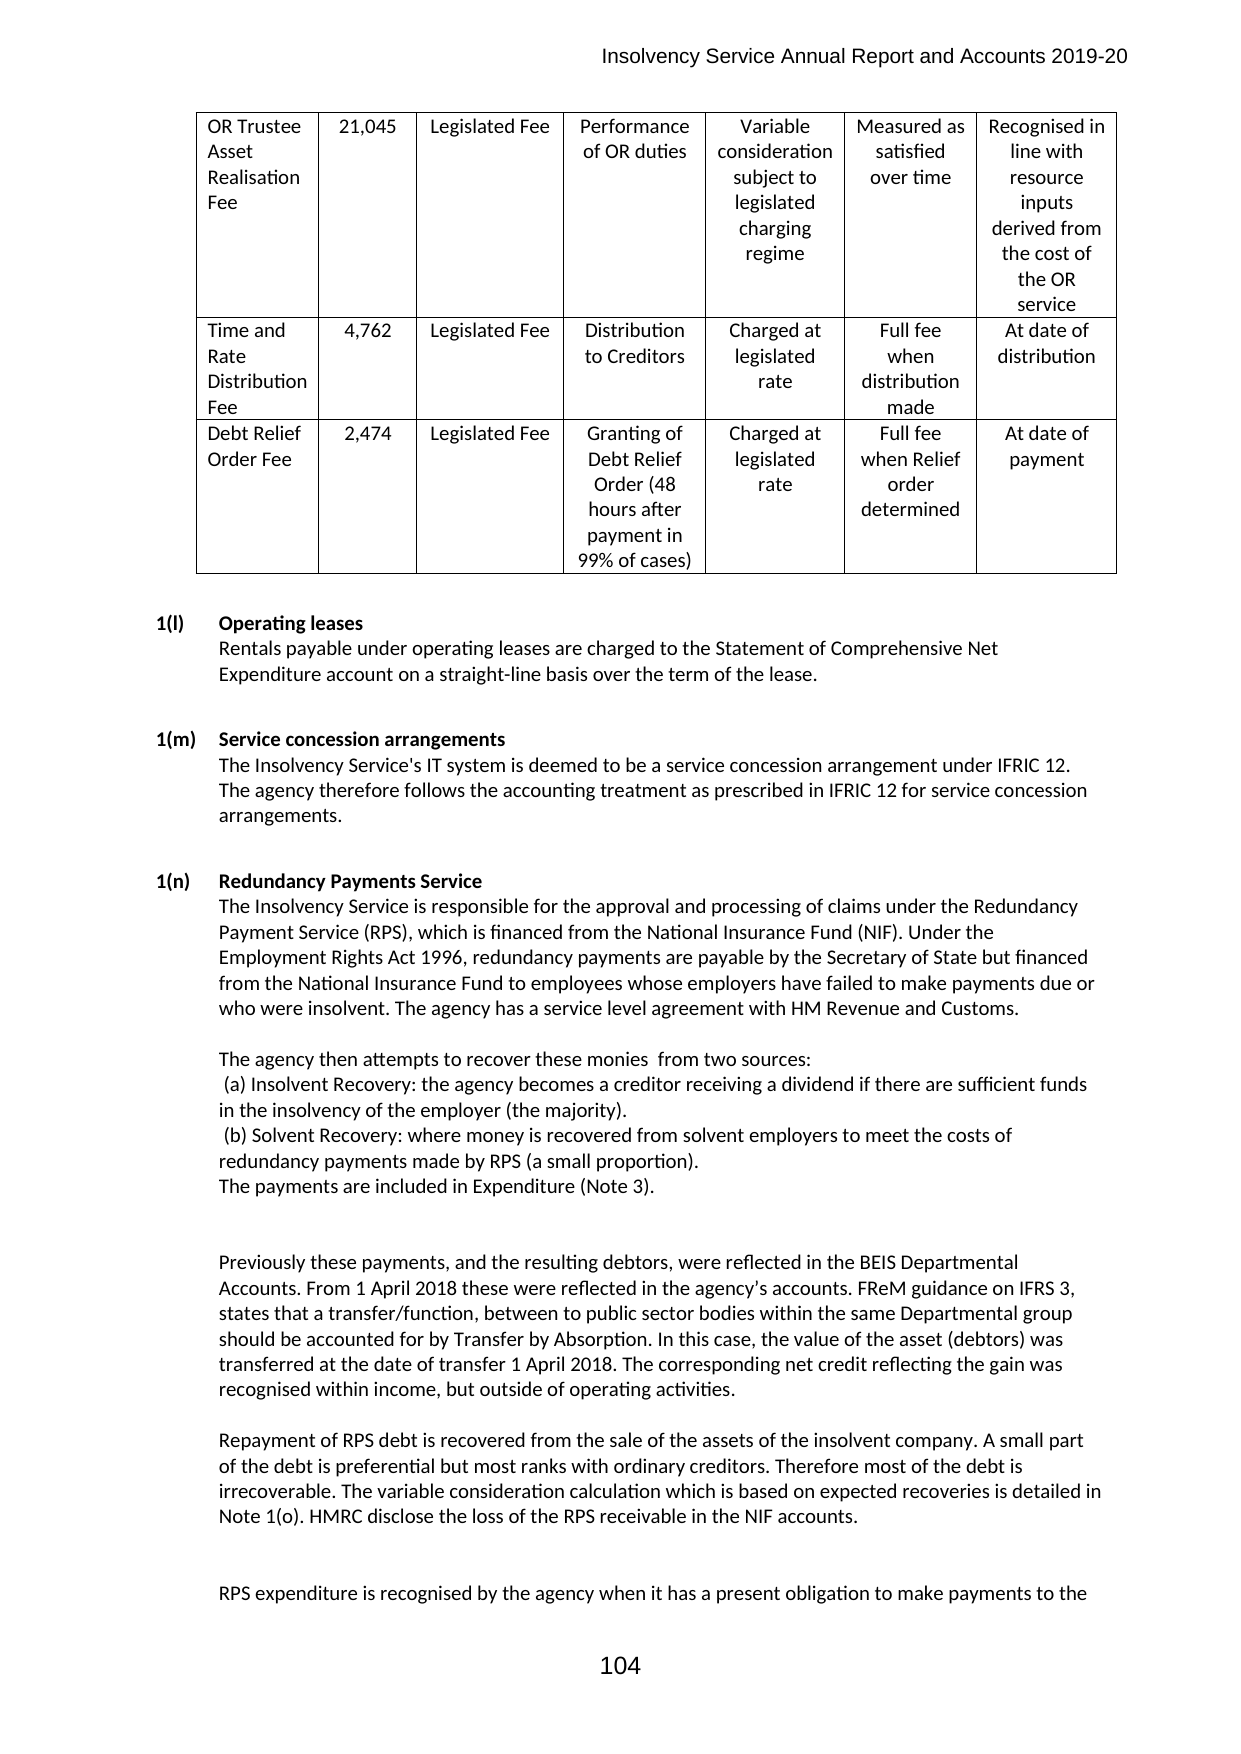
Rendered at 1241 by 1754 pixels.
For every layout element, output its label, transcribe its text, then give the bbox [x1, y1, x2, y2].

table_cell Redundancy Payments Service [208, 861, 1117, 894]
table_cell Time and Rate Distribution Fee [197, 318, 318, 419]
table_cell Full fee when Relief order determined [845, 420, 976, 573]
table_cell At date of payment [977, 420, 1116, 573]
table_cell [366, 686, 460, 719]
table_header [112, 112, 1128, 1623]
table_header [845, 318, 976, 419]
table_cell [460, 828, 588, 861]
table_header [706, 420, 844, 573]
table_cell Variable consideration subject to legislated charging regime [706, 113, 844, 317]
table_cell [460, 686, 588, 719]
table_cell OR Trustee Asset Realisation Fee [197, 113, 318, 317]
table_cell [719, 828, 855, 861]
table_cell 21,045 [319, 113, 416, 317]
table_header [417, 420, 563, 573]
table_cell 1(n) [124, 861, 207, 894]
table_header [564, 318, 705, 419]
table_cell Full fee when distribution made [845, 318, 976, 419]
table_cell Charged at legislated rate [706, 420, 844, 573]
table_cell RPS expenditure is recognised by the agency when it has a present obligation to make payments to the [208, 1580, 1117, 1623]
table_cell [124, 894, 207, 1021]
table_cell [124, 1021, 207, 1224]
table_cell 1(m) [124, 719, 207, 752]
table_header [977, 318, 1116, 419]
table_header [706, 318, 844, 419]
table_cell Charged at legislated rate [706, 318, 844, 419]
table_header [706, 113, 844, 317]
table_cell 2,474 [319, 420, 416, 573]
table_header [417, 113, 563, 317]
table_cell Distribution to Creditors [564, 318, 705, 419]
table_header [977, 113, 1116, 317]
table_cell Debt Relief Order Fee [197, 420, 318, 573]
table_header 1(l) [124, 603, 207, 635]
table_header [845, 420, 976, 573]
table_cell [208, 686, 334, 719]
table_header [564, 113, 705, 317]
table_cell [334, 686, 366, 719]
table_header [197, 420, 318, 573]
table_cell Granting of Debt Relief Order (48 hours after payment in 99% of cases) [564, 420, 705, 573]
table_cell [124, 112, 196, 317]
table_cell [124, 317, 196, 419]
table_cell [124, 686, 207, 719]
table_header Operating leases [208, 603, 1117, 635]
table_header [319, 420, 416, 573]
table_cell At date of distribution [977, 318, 1116, 419]
table_header [319, 318, 416, 419]
table_cell Measured as satisfied over time [845, 113, 976, 317]
table_cell The agency then attempts to recover these monies from two sources: (a) Insolvent Recovery: the agency becomes a creditor receiving a dividend if there are sufficient funds in the insolvency of the employer (the majority). (b) Solvent Recovery: where money is recovered from solvent employers to meet the costs of redundancy payments made by RPS (a small proportion). The payments are included in Expenditure (Note 3). [208, 1021, 1117, 1224]
table_cell Legislated Fee [417, 318, 563, 419]
table_cell [855, 686, 986, 719]
table_cell Recognised in line with resource inputs derived from the cost of the OR service [977, 113, 1116, 317]
table_header [977, 420, 1116, 573]
table_header [197, 113, 318, 317]
table_cell [588, 828, 719, 861]
table_header [417, 318, 563, 419]
table_cell [124, 1224, 207, 1580]
table_cell Previously these payments, and the resulting debtors, were reflected in the BEIS Departmental Accounts. From 1 April 2018 these were reflected in the agency’s accounts. FReM guidance on IFRS 3, states that a transfer/function, between to public sector bodies within the same Departmental group should be accounted for by Transfer by Absorption. In this case, the value of the asset (debtors) was transferred at the date of transfer 1 April 2018. The corresponding net credit reflecting the gain was recognised within income, but outside of operating activities. Repayment of RPS debt is recovered from the sale of the assets of the insolvent company. A small part of the debt is preferential but most ranks with ordinary creditors. Therefore most of the debt is irrecoverable. The variable consideration calculation which is based on expected recoveries is detailed in Note 1(o). HMRC disclose the loss of the RPS receivable in the NIF accounts. [208, 1224, 1117, 1580]
table_cell [719, 686, 855, 719]
table_cell [986, 686, 1117, 719]
table_cell [124, 752, 207, 828]
table_cell Performance of OR duties [564, 113, 705, 317]
table_cell The Insolvency Service's IT system is deemed to be a service concession arrangement under IFRIC 12. The agency therefore follows the accounting treatment as prescribed in IFRIC 12 for service concession arrangements. [208, 752, 1117, 828]
table_cell [334, 828, 366, 861]
table_cell [124, 419, 196, 573]
table_header [845, 113, 976, 317]
table_cell Legislated Fee [417, 420, 563, 573]
table_cell Service concession arrangements [208, 719, 1117, 752]
table_cell [366, 828, 460, 861]
table_cell [588, 686, 719, 719]
table_cell [124, 828, 207, 861]
table_header [564, 420, 705, 573]
table_cell 4,762 [319, 318, 416, 419]
table_cell [986, 828, 1117, 861]
table_cell [124, 635, 207, 686]
table_cell [855, 828, 986, 861]
table_header [197, 318, 318, 419]
table_cell [124, 1580, 207, 1623]
table_cell Legislated Fee [417, 113, 563, 317]
table_cell [208, 828, 334, 861]
table_cell The Insolvency Service is responsible for the approval and processing of claims under the Redundancy Payment Service (RPS), which is financed from the National Insurance Fund (NIF). Under the Employment Rights Act 1996, redundancy payments are payable by the Secretary of State but financed from the National Insurance Fund to employees whose employers have failed to make payments due or who were insolvent. The agency has a service level agreement with HM Revenue and Customs. [208, 894, 1117, 1021]
table_header [319, 113, 416, 317]
table_cell Rentals payable under operating leases are charged to the Statement of Comprehensive Net Expenditure account on a straight-line basis over the term of the lease. [208, 635, 1117, 686]
